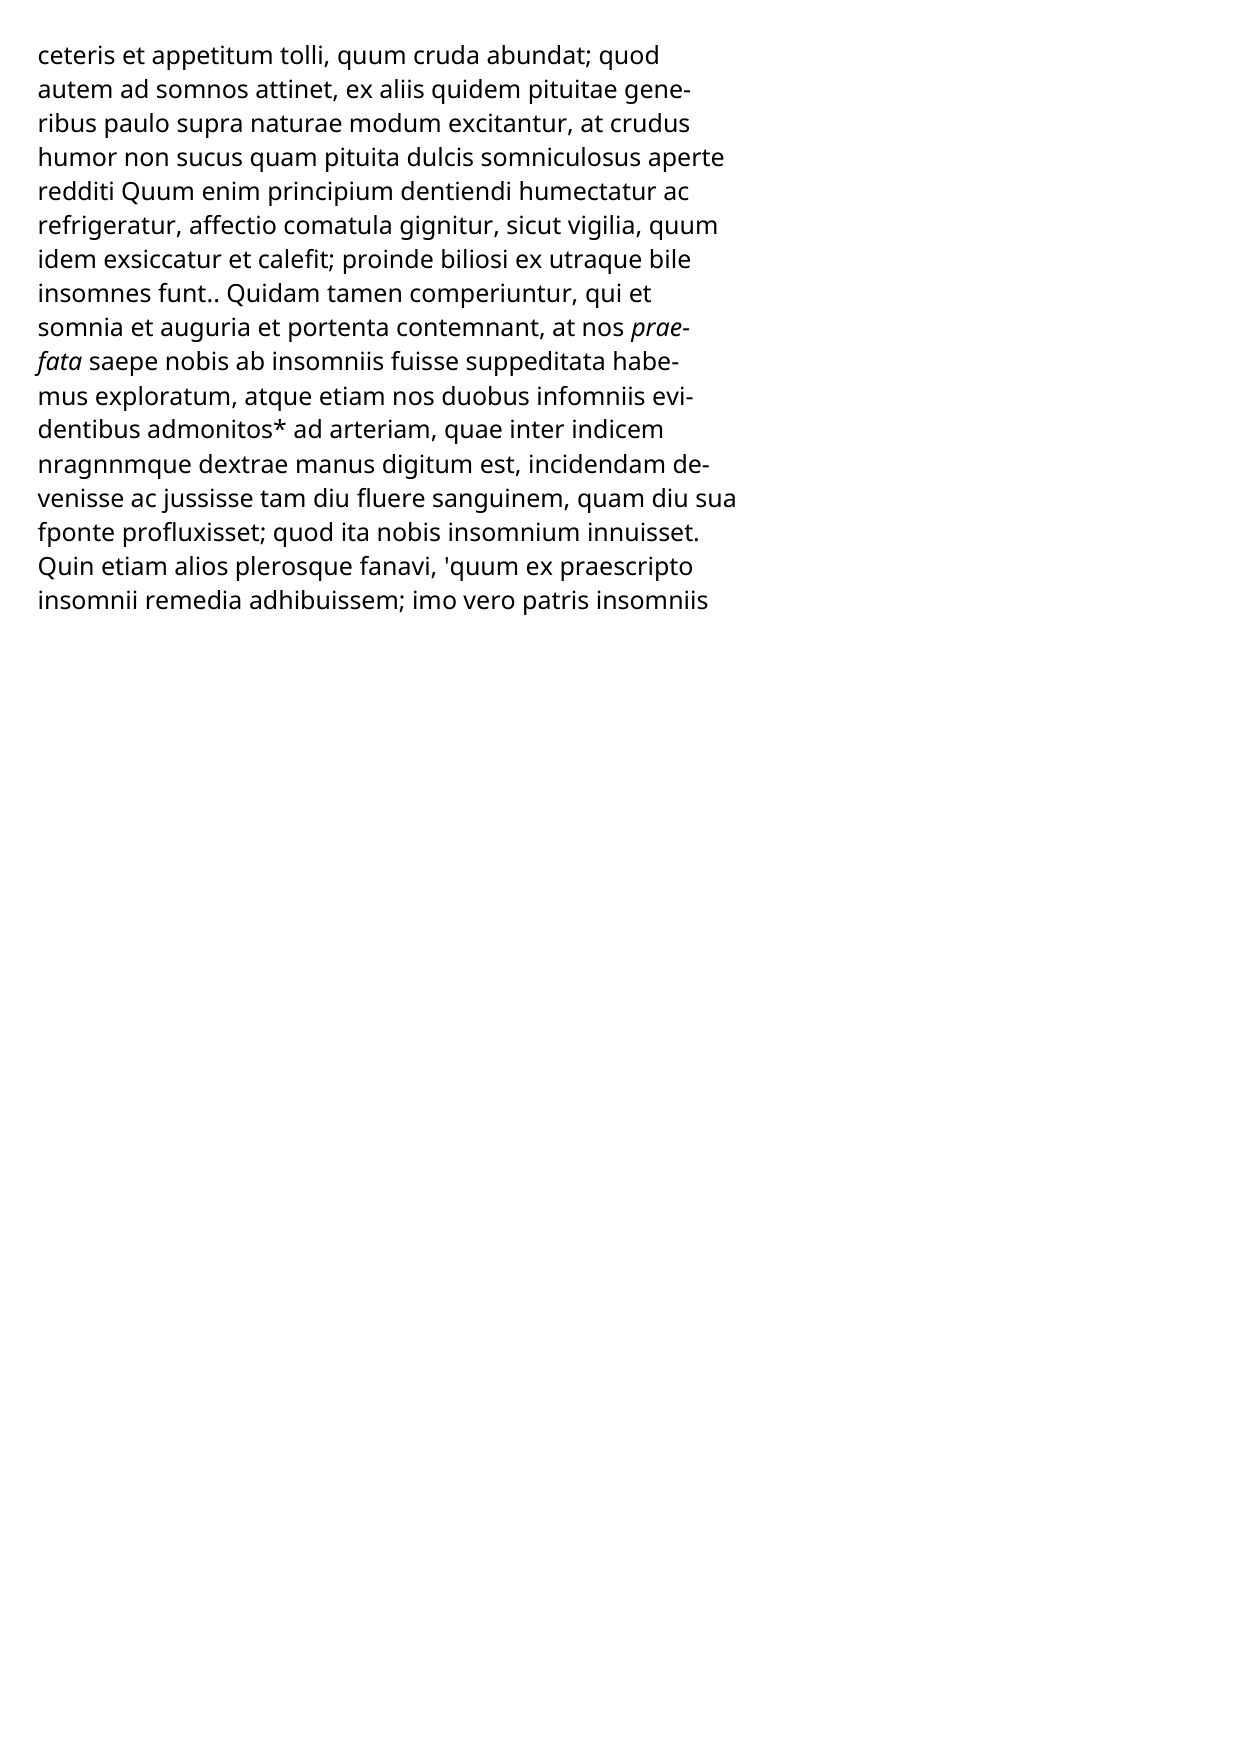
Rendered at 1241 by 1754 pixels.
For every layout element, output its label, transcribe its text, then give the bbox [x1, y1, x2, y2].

text ceteris et appetitum tolli, quum cruda abundat; quod autem ad somnos attinet, ex aliis quidem pituitae gene- ribus paulo supra naturae modum excitantur, at crudus humor non sucus quam pituita dulcis somniculosus aperte redditi Quum enim principium dentiendi humectatur ac refrigeratur, affectio comatula gignitur, sicut vigilia, quum idem exsiccatur et calefit; proinde biliosi ex utraque bile insomnes funt.. Quidam tamen comperiuntur, qui et somnia et auguria et portenta contemnant, at nos prae- fata saepe nobis ab insomniis fuisse suppeditata habe- mus exploratum, atque etiam nos duobus infomniis evi- dentibus admonitos* ad arteriam, quae inter indicem nragnnmque dextrae manus digitum est, incidendam de- venisse ac jussisse tam diu fluere sanguinem, quam diu sua fponte profluxisset; quod ita nobis insomnium innuisset. Quin etiam alios plerosque fanavi, 'quum ex praescripto insomnii remedia adhibuissem; imo vero patris insomniis [37, 37, 1203, 617]
